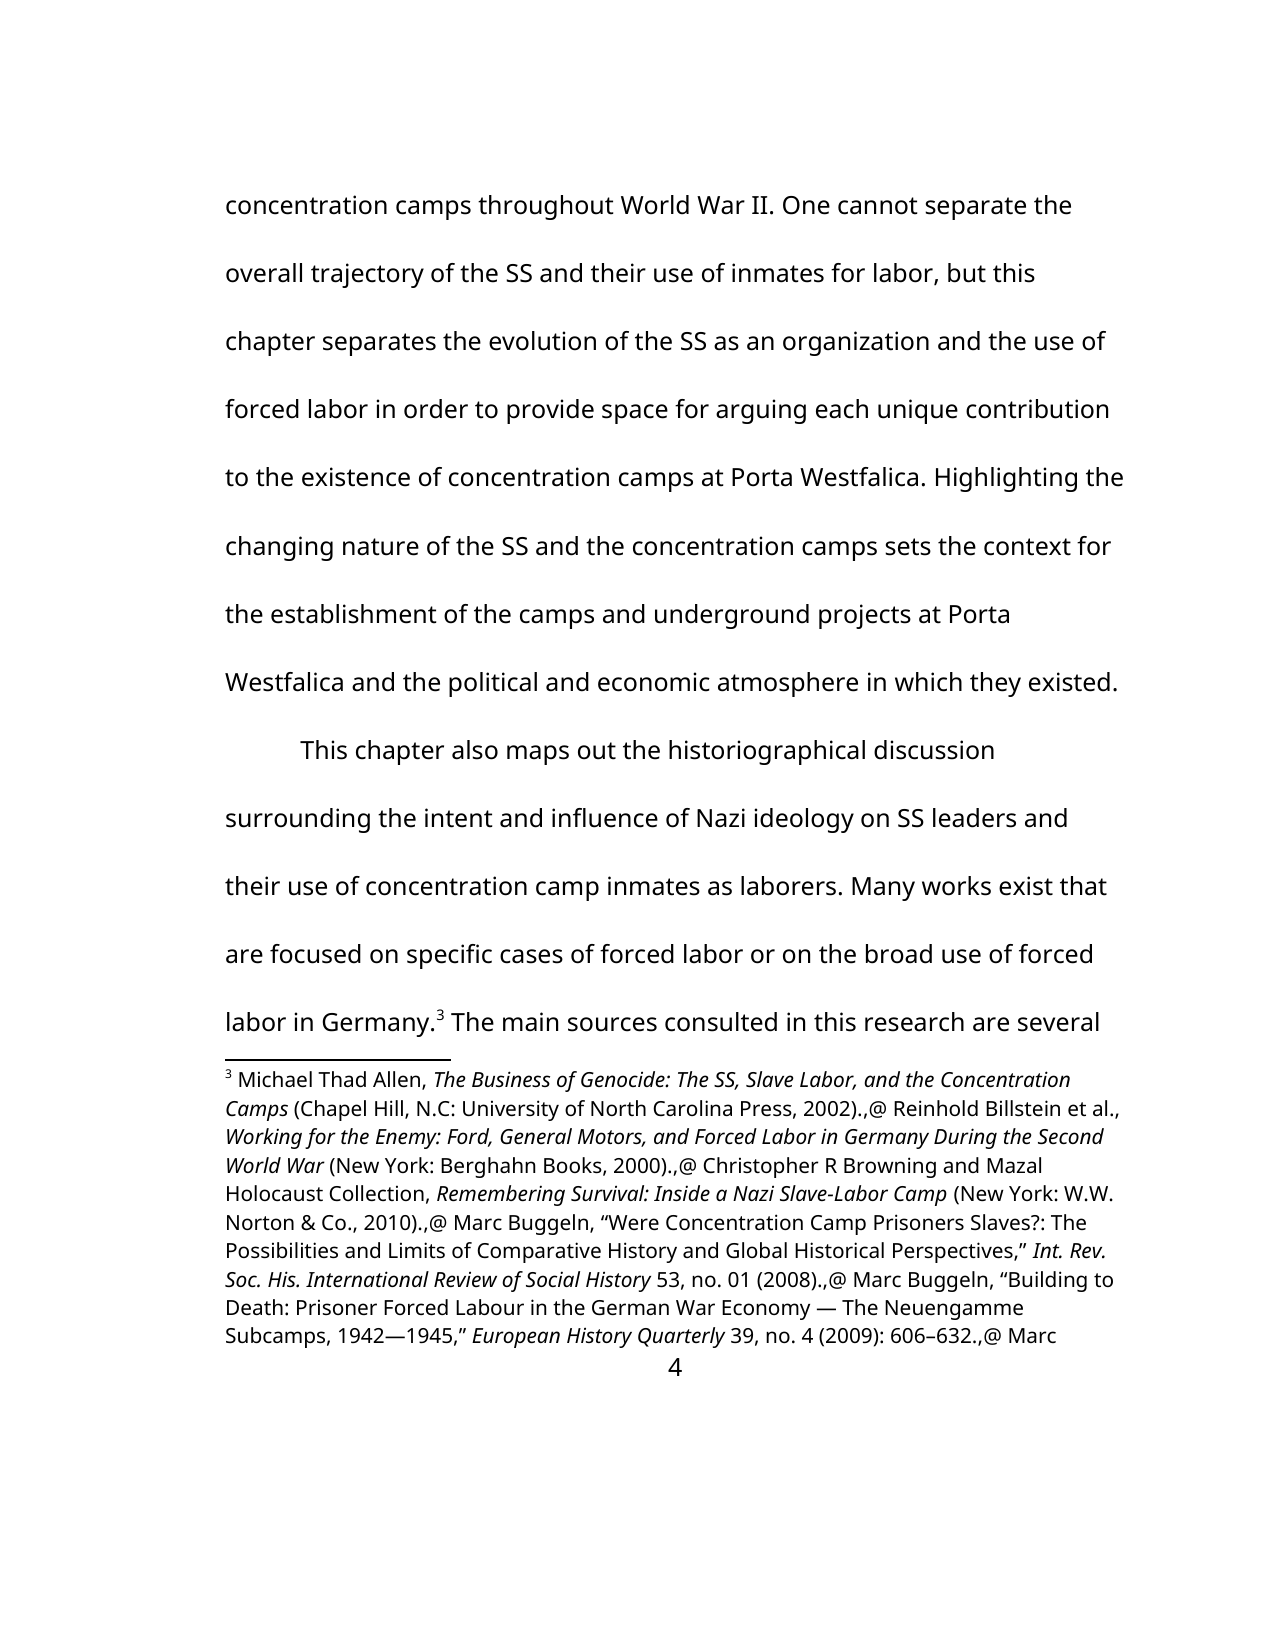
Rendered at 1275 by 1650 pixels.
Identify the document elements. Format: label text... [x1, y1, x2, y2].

text concentration camps throughout World War II. One cannot separate the overall trajectory of the SS and their use of inmates for labor, but this chapter separates the evolution of the SS as an organization and the use of forced labor in order to provide space for arguing each unique contribution to the existence of concentration camps at Porta Westfalica. Highlighting the changing nature of the SS and the concentration camps sets the context for the establishment of the camps and underground projects at Porta Westfalica and the political and economic atmosphere in which they existed. [225, 187, 1125, 698]
text This chapter also maps out the historiographical discussion surrounding the intent and influence of Nazi ideology on SS leaders and their use of concentration camp inmates as laborers. Many works exist that are focused on specific cases of forced labor or on the broad use of forced labor in Germany. The main sources consulted in this research are several [225, 732, 1125, 1039]
text Michael Thad Allen, The Business of Genocide: The SS, Slave Labor, and the Concentration Camps (Chapel Hill, N.C: University of North Carolina Press, 2002).,@ Reinhold Billstein et al., Working for the Enemy: Ford, General Motors, and Forced Labor in Germany During the Second World War (New York: Berghahn Books, 2000).,@ Christopher R Browning and Mazal Holocaust Collection, Remembering Survival: Inside a Nazi Slave-Labor Camp (New York: W.W. Norton & Co., 2010).,@ Marc Buggeln, “Were Concentration Camp Prisoners Slaves?: The Possibilities and Limits of Comparative History and Global Historical Perspectives,” Int. Rev. Soc. His. International Review of Social History 53, no. 01 (2008).,@ Marc Buggeln, “Building to Death: Prisoner Forced Labour in the German War Economy — The Neuengamme Subcamps, 1942—1945,” European History Quarterly 39, no. 4 (2009): 606–632.,@ Marc [225, 1066, 1125, 1350]
